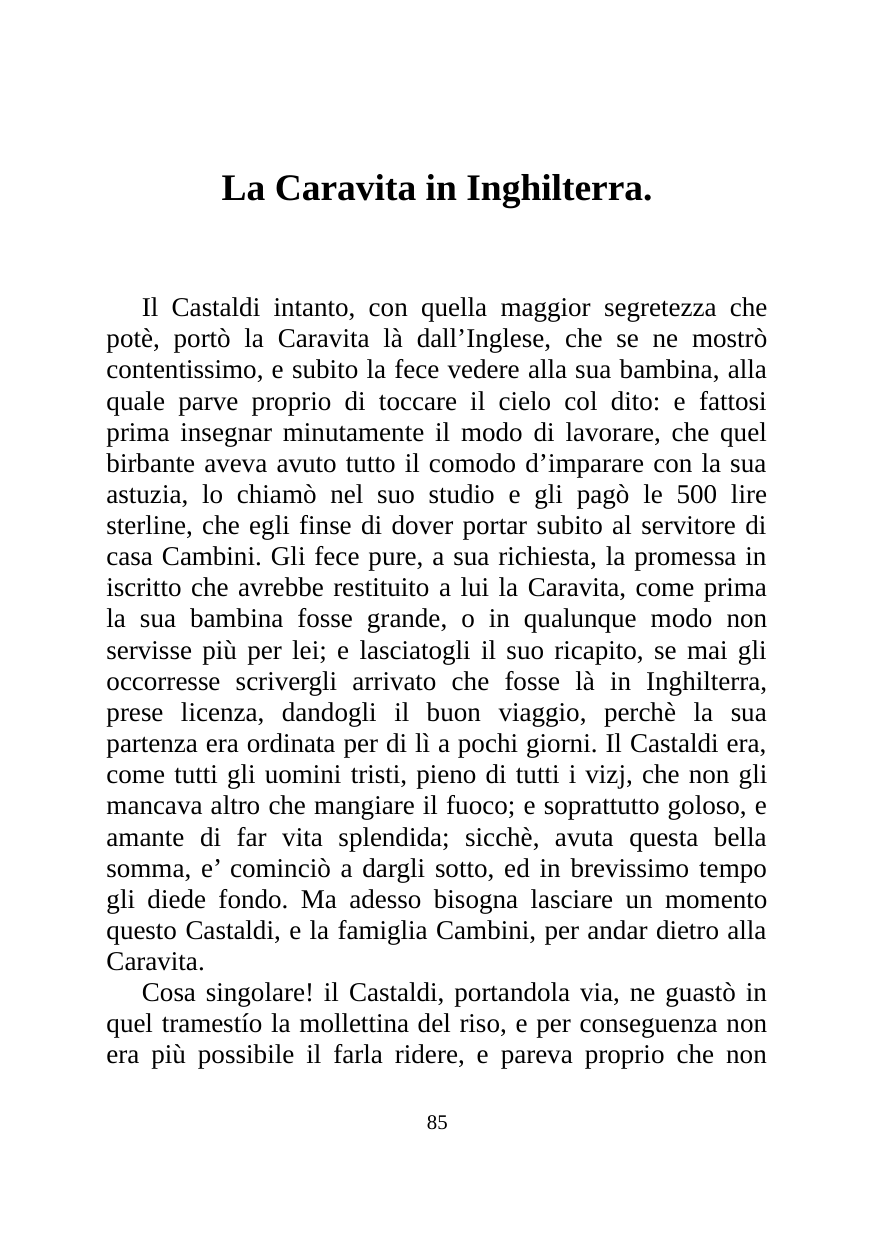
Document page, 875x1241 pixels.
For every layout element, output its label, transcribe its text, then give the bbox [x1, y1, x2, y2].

text Cosa singolare! il Castaldi, portandola via, ne guastò in quel tramestío la mollettina del riso, e per conseguenza non era più possibile il farla ridere, e pareva proprio che non [106, 976, 768, 1070]
text Il Castaldi intanto, con quella maggior segretezza che potè, portò la Caravita là dall’Inglese, che se ne mostrò contentissimo, e subito la fece vedere alla sua bambina, alla quale parve proprio di toccare il cielo col dito: e fattosi prima insegnar minutamente il modo di lavorare, che quel birbante aveva avuto tutto il comodo d’imparare con la sua astuzia, lo chiamò nel suo studio e gli pagò le 500 lire sterline, che egli finse di dover portar subito al servitore di casa Cambini. Gli fece pure, a sua richiesta, la promessa in iscritto che avrebbe restituito a lui la Caravita, come prima la sua bambina fosse grande, o in qualunque modo non servisse più per lei; e lasciatogli il suo ricapito, se mai gli occorresse scrivergli arrivato che fosse là in Inghilterra, prese licenza, dandogli il buon viaggio, perchè la sua partenza era ordinata per di lì a pochi giorni. Il Castaldi era, come tutti gli uomini tristi, pieno di tutti i vizj, che non gli mancava altro che mangiare il fuoco; e soprattutto goloso, e amante di far vita splendida; sicchè, avuta questa bella somma, e’ cominciò a dargli sotto, ed in brevissimo tempo gli diede fondo. Ma adesso bisogna lasciare un momento questo Castaldi, e la famiglia Cambini, per andar dietro alla Caravita. [106, 291, 768, 976]
subtitle La Caravita in Inghilterra. [106, 165, 768, 208]
